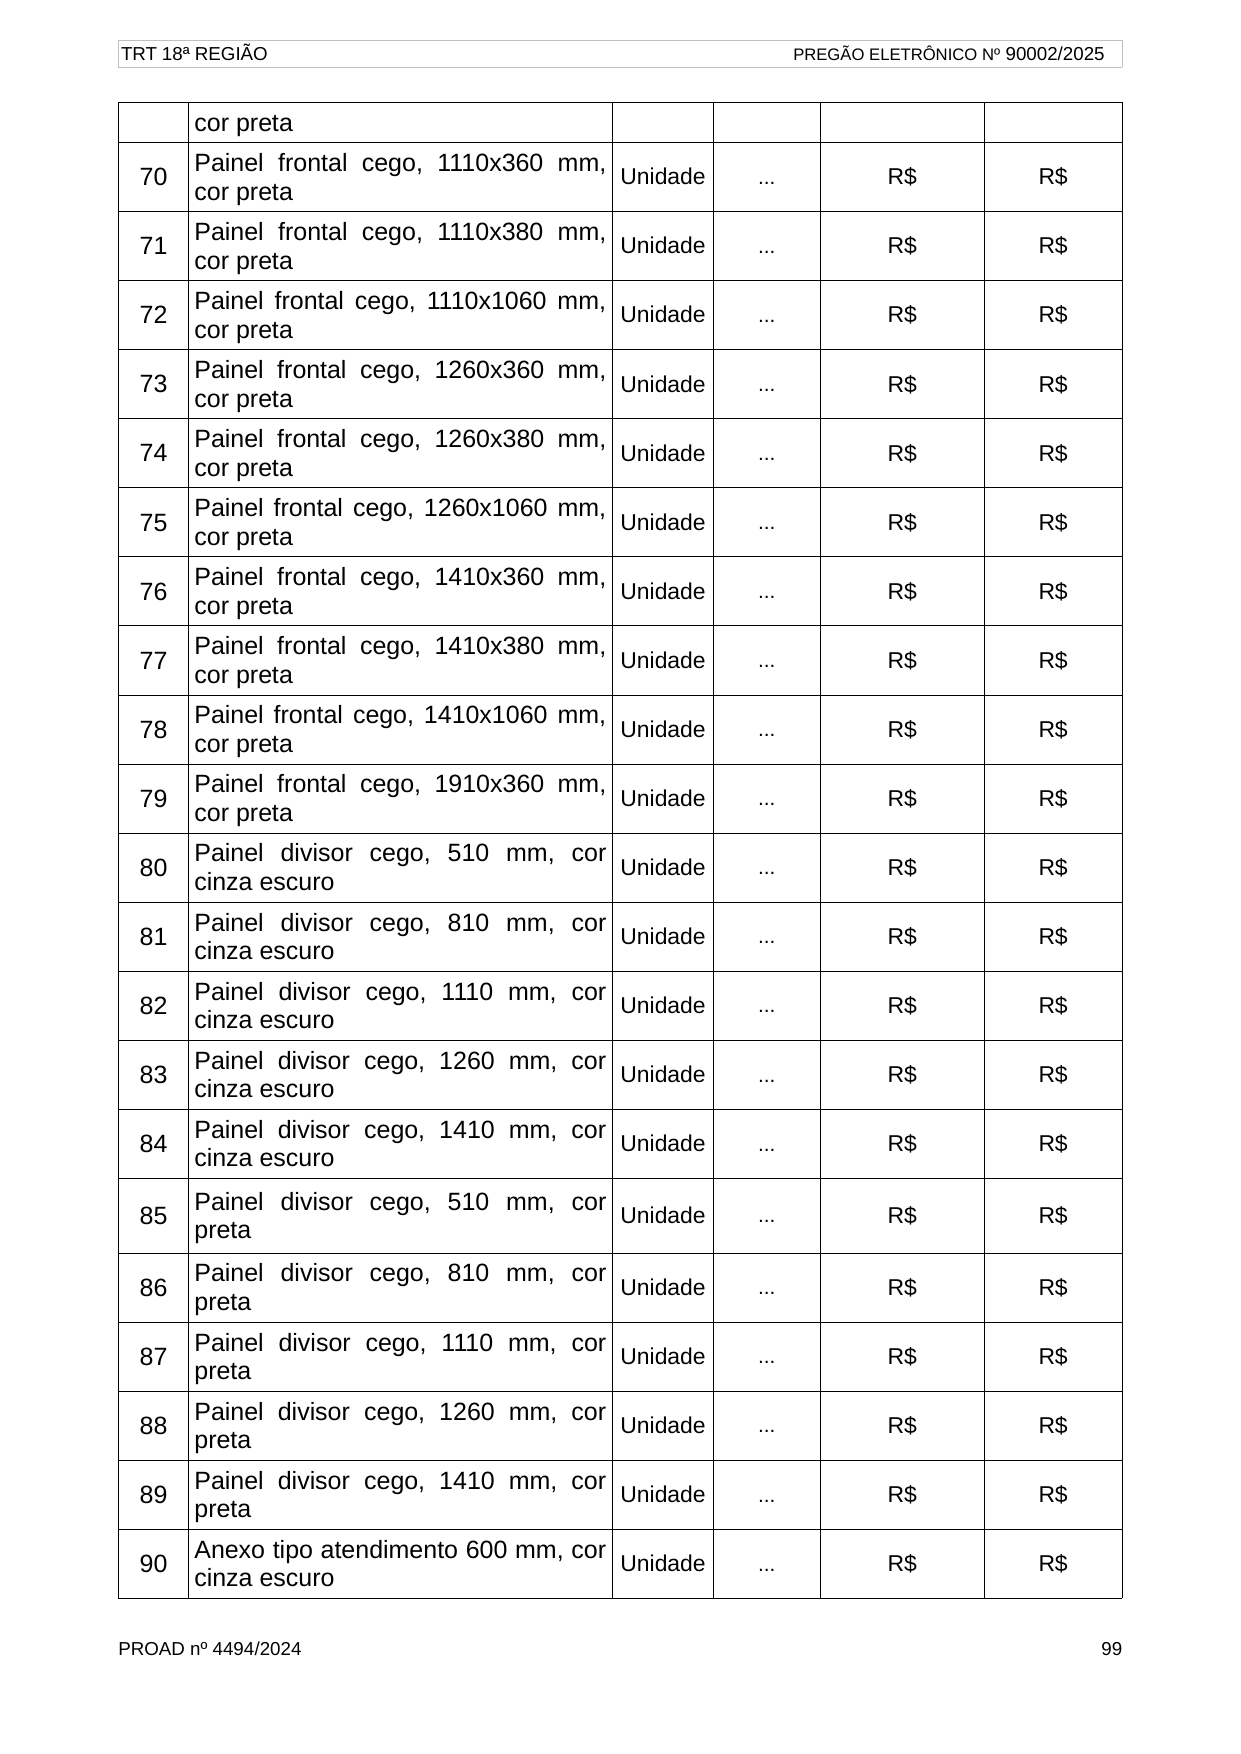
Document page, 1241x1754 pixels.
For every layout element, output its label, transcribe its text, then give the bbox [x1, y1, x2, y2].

table_cell R$ [821, 1323, 984, 1391]
table_cell R$ [821, 557, 984, 625]
table_cell R$ [985, 1110, 1122, 1178]
table_cell Unidade [613, 557, 713, 625]
table_cell 70 [119, 143, 188, 211]
table_cell Painel frontal cego, 1110x360 mm, cor preta [189, 143, 612, 211]
table_cell Painel divisor cego, 510 mm, cor preta [189, 1179, 612, 1253]
table_cell Painel frontal cego, 1260x1060 mm, cor preta [189, 488, 612, 556]
table_cell R$ [821, 1254, 984, 1322]
table_cell ... [714, 765, 820, 833]
table_cell ... [714, 1254, 820, 1322]
table_cell R$ [821, 903, 984, 971]
table_cell ... [714, 1041, 820, 1109]
table_cell Painel frontal cego, 1110x380 mm, cor preta [189, 212, 612, 280]
table_cell ... [714, 834, 820, 902]
table_cell Unidade [613, 696, 713, 763]
table_cell R$ [985, 281, 1122, 349]
table_cell Unidade [613, 1041, 713, 1109]
table_cell Painel divisor cego, 1110 mm, cor cinza escuro [189, 972, 612, 1040]
table_cell Unidade [613, 1110, 713, 1178]
table_cell 89 [119, 1461, 188, 1529]
table_cell R$ [821, 488, 984, 556]
table_cell R$ [821, 1179, 984, 1253]
table_cell Painel frontal cego, 1410x360 mm, cor preta [189, 557, 612, 625]
table_cell ... [714, 1392, 820, 1460]
table_cell Unidade [613, 488, 713, 556]
table_cell Unidade [613, 1530, 713, 1598]
table_cell R$ [985, 143, 1122, 211]
table_cell R$ [985, 696, 1122, 763]
table_cell ... [714, 143, 820, 211]
table_cell Painel frontal cego, 1410x380 mm, cor preta [189, 626, 612, 694]
table_cell 90 [119, 1530, 188, 1598]
table_cell 75 [119, 488, 188, 556]
table_cell R$ [985, 1041, 1122, 1109]
table_cell Painel frontal cego, 1260x380 mm, cor preta [189, 419, 612, 487]
table_cell 72 [119, 281, 188, 349]
table_cell 84 [119, 1110, 188, 1178]
table_cell Painel frontal cego, 1110x1060 mm, cor preta [189, 281, 612, 349]
table_cell R$ [821, 1461, 984, 1529]
table_cell 87 [119, 1323, 188, 1391]
table_cell Unidade [613, 834, 713, 902]
table_cell Unidade [613, 1392, 713, 1460]
table_cell Unidade [613, 1461, 713, 1529]
table_cell R$ [985, 1254, 1122, 1322]
table_cell Painel divisor cego, 1260 mm, cor preta [189, 1392, 612, 1460]
table_cell R$ [985, 1323, 1122, 1391]
table_cell Unidade [613, 281, 713, 349]
table_cell Anexo tipo atendimento 600 mm, cor cinza escuro [189, 1530, 612, 1598]
table_cell R$ [985, 1392, 1122, 1460]
table_cell Unidade [613, 1323, 713, 1391]
table_cell ... [714, 903, 820, 971]
table_cell Unidade [613, 1254, 713, 1322]
table_cell Unidade [613, 212, 713, 280]
table_cell ... [714, 1461, 820, 1529]
table_cell R$ [985, 488, 1122, 556]
table_cell Painel frontal cego, 1910x360 mm, cor preta [189, 765, 612, 833]
table_cell 77 [119, 626, 188, 694]
table_cell 83 [119, 1041, 188, 1109]
table_cell 85 [119, 1179, 188, 1253]
table_cell ... [714, 626, 820, 694]
table_cell Painel divisor cego, 1110 mm, cor preta [189, 1323, 612, 1391]
table_cell [985, 103, 1122, 142]
table_cell 74 [119, 419, 188, 487]
table_cell ... [714, 350, 820, 418]
table_cell Painel divisor cego, 510 mm, cor cinza escuro [189, 834, 612, 902]
table_cell 76 [119, 557, 188, 625]
table_cell R$ [821, 834, 984, 902]
table_cell Unidade [613, 626, 713, 694]
table_cell R$ [985, 765, 1122, 833]
table_cell Unidade [613, 903, 713, 971]
table_cell ... [714, 557, 820, 625]
table_cell R$ [985, 557, 1122, 625]
table_cell Unidade [613, 765, 713, 833]
table_cell R$ [985, 903, 1122, 971]
table_cell R$ [821, 419, 984, 487]
table_cell Unidade [613, 972, 713, 1040]
table_cell [714, 103, 820, 142]
table_cell ... [714, 1530, 820, 1598]
table_cell 82 [119, 972, 188, 1040]
table_cell R$ [821, 1110, 984, 1178]
table_cell R$ [821, 1041, 984, 1109]
table_cell ... [714, 1323, 820, 1391]
table_cell R$ [985, 212, 1122, 280]
table_cell R$ [985, 1530, 1122, 1598]
table_cell Painel divisor cego, 810 mm, cor preta [189, 1254, 612, 1322]
table_cell [613, 103, 713, 142]
table_cell 80 [119, 834, 188, 902]
table_cell R$ [821, 281, 984, 349]
table_cell 78 [119, 696, 188, 763]
table_cell ... [714, 1110, 820, 1178]
table_cell ... [714, 1179, 820, 1253]
table_cell R$ [821, 212, 984, 280]
table_cell Unidade [613, 143, 713, 211]
table_cell Unidade [613, 419, 713, 487]
table_cell R$ [985, 350, 1122, 418]
table_cell Painel frontal cego, 1260x360 mm, cor preta [189, 350, 612, 418]
table_cell 71 [119, 212, 188, 280]
table_cell R$ [985, 419, 1122, 487]
table_cell R$ [821, 765, 984, 833]
table_cell R$ [821, 626, 984, 694]
table_cell 86 [119, 1254, 188, 1322]
table_cell ... [714, 696, 820, 763]
table_cell R$ [821, 1530, 984, 1598]
table_cell R$ [821, 1392, 984, 1460]
table_cell R$ [985, 834, 1122, 902]
table_cell 73 [119, 350, 188, 418]
table_cell [119, 103, 188, 142]
table_cell 79 [119, 765, 188, 833]
table_cell Painel divisor cego, 1410 mm, cor preta [189, 1461, 612, 1529]
table_cell ... [714, 488, 820, 556]
table_cell 81 [119, 903, 188, 971]
table_cell ... [714, 419, 820, 487]
table_cell 88 [119, 1392, 188, 1460]
table_cell cor preta [189, 103, 612, 142]
table_cell R$ [821, 143, 984, 211]
table_cell Painel frontal cego, 1410x1060 mm, cor preta [189, 696, 612, 763]
table_cell Unidade [613, 1179, 713, 1253]
table_cell ... [714, 281, 820, 349]
table_cell R$ [821, 350, 984, 418]
table_cell R$ [821, 972, 984, 1040]
table_cell ... [714, 212, 820, 280]
table_cell R$ [985, 972, 1122, 1040]
table_cell Unidade [613, 350, 713, 418]
table_cell ... [714, 972, 820, 1040]
table_cell R$ [985, 626, 1122, 694]
table_cell Painel divisor cego, 1410 mm, cor cinza escuro [189, 1110, 612, 1178]
table_cell Painel divisor cego, 1260 mm, cor cinza escuro [189, 1041, 612, 1109]
table_cell [821, 103, 984, 142]
table_cell R$ [985, 1179, 1122, 1253]
table_cell R$ [985, 1461, 1122, 1529]
table_cell Painel divisor cego, 810 mm, cor cinza escuro [189, 903, 612, 971]
table_cell R$ [821, 696, 984, 763]
